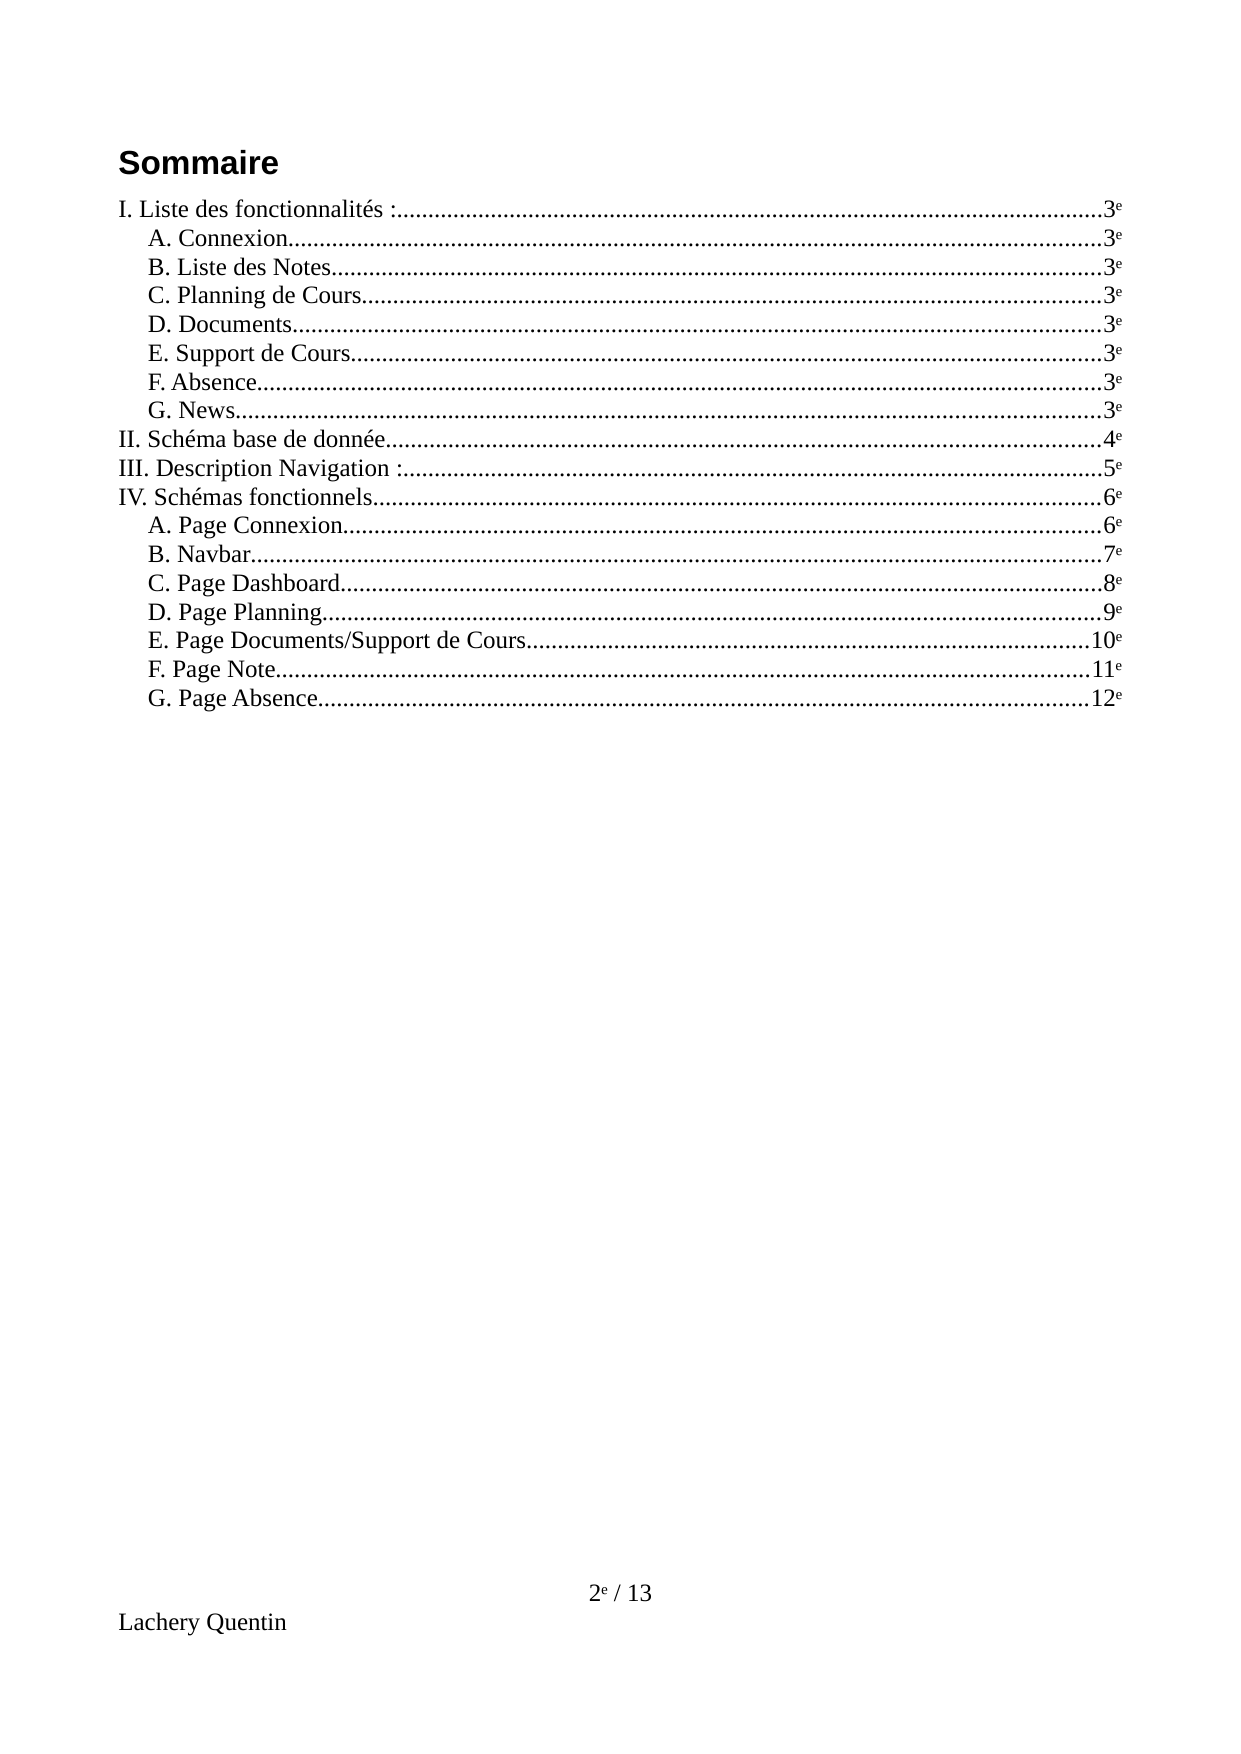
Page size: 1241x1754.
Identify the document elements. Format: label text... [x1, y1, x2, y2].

text F. Absence 3ᵉ [148, 367, 1122, 395]
text II. Schéma base de donnée 4ᵉ [118, 424, 1122, 453]
text E. Page Documents/Support de Cours 10ᵉ [148, 625, 1122, 654]
text F. Page Note 11ᵉ [148, 654, 1122, 683]
text C. Planning de Cours 3ᵉ [148, 280, 1122, 309]
text A. Page Connexion 6ᵉ [148, 510, 1122, 539]
text IV. Schémas fonctionnels 6ᵉ [118, 482, 1122, 510]
text G. News 3ᵉ [148, 395, 1122, 424]
text D. Page Planning 9ᵉ [148, 597, 1122, 625]
text III. Description Navigation : 5ᵉ [118, 453, 1122, 482]
subtitle Sommaire [118, 143, 1122, 182]
text G. Page Absence 12ᵉ [148, 683, 1122, 712]
text B. Navbar 7ᵉ [148, 539, 1122, 568]
text C. Page Dashboard 8ᵉ [148, 568, 1122, 597]
text A. Connexion 3ᵉ [148, 223, 1122, 252]
text E. Support de Cours 3ᵉ [148, 338, 1122, 367]
text B. Liste des Notes 3ᵉ [148, 252, 1122, 280]
text I. Liste des fonctionnalités : 3ᵉ [118, 194, 1122, 223]
text D. Documents 3ᵉ [148, 309, 1122, 338]
